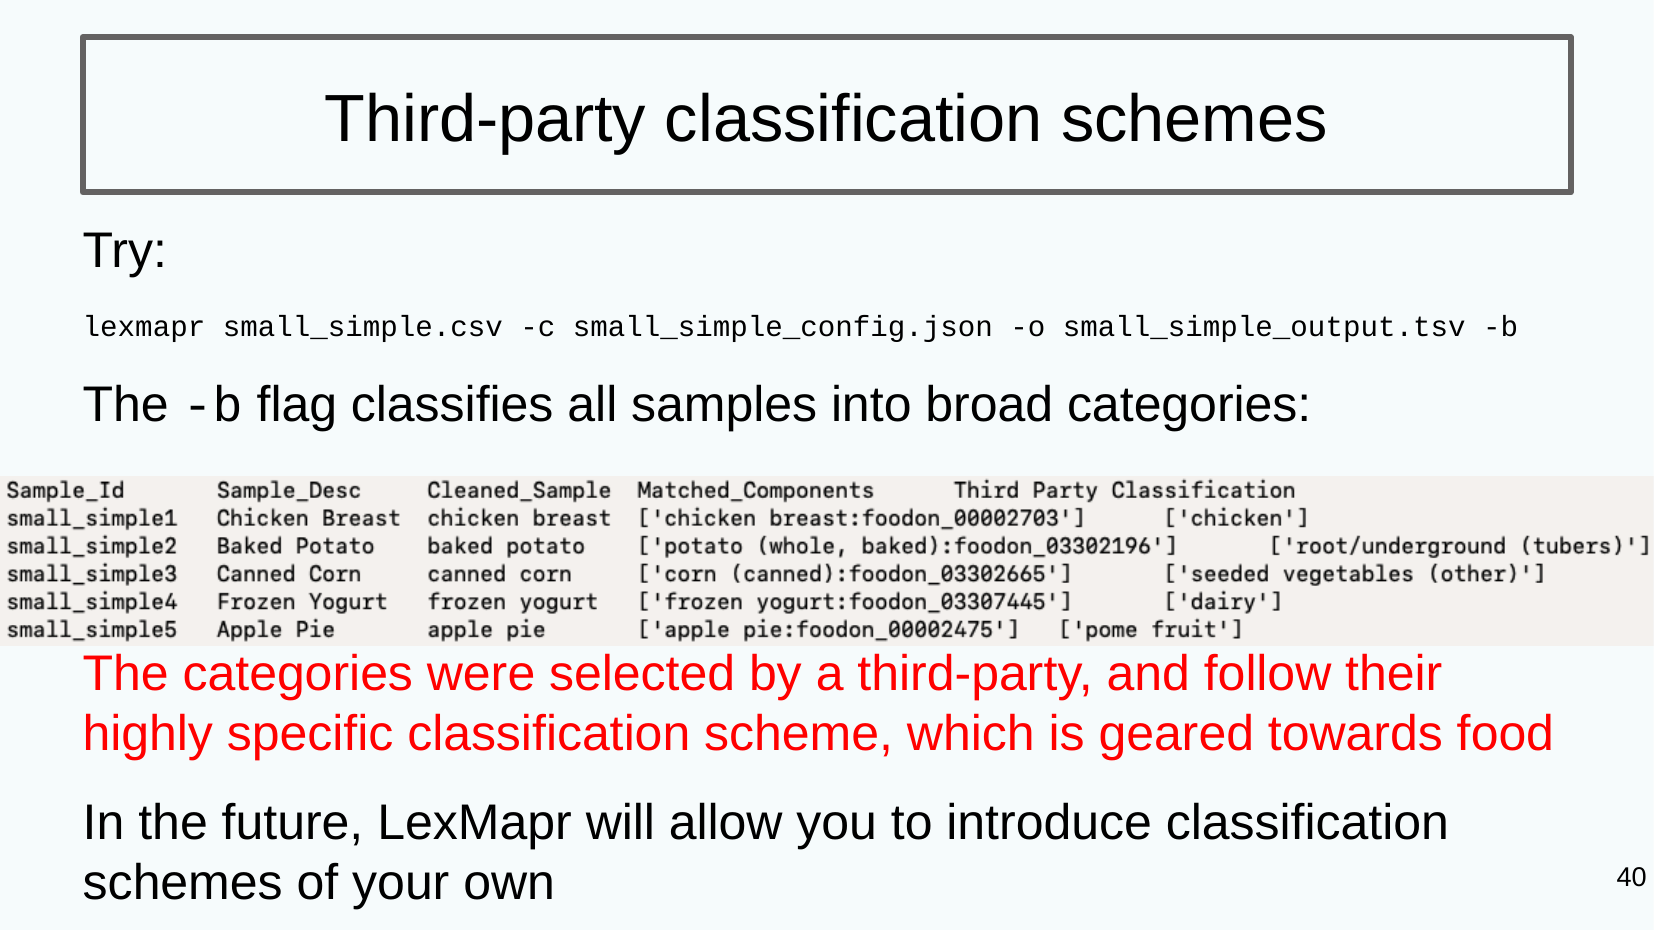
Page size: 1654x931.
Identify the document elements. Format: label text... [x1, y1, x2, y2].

text_box Try: lexmapr small_simple.csv -c small_simple_config.json -o small_simple_output.tsv -b The -b flag classifies all samples into broad categories: The categories were selected by a third-party, and follow their highly specific classification scheme, which is geared towards food In the future, LexMapr will allow you to introduce classification schemes of your own [82, 646, 1571, 757]
picture [0, 476, 1654, 646]
text_box Third-party classification schemes [82, 37, 1571, 193]
slide_number [1547, 859, 1647, 931]
text_box Try: lexmapr small_simple.csv -c small_simple_config.json -o small_simple_output.tsv -b The -b flag classifies all samples into broad categories: The categories were selected by a third-party, and follow their highly specific classification scheme, which is geared towards food In the future, LexMapr will allow you to introduce classification schemes of your own [82, 217, 1571, 476]
